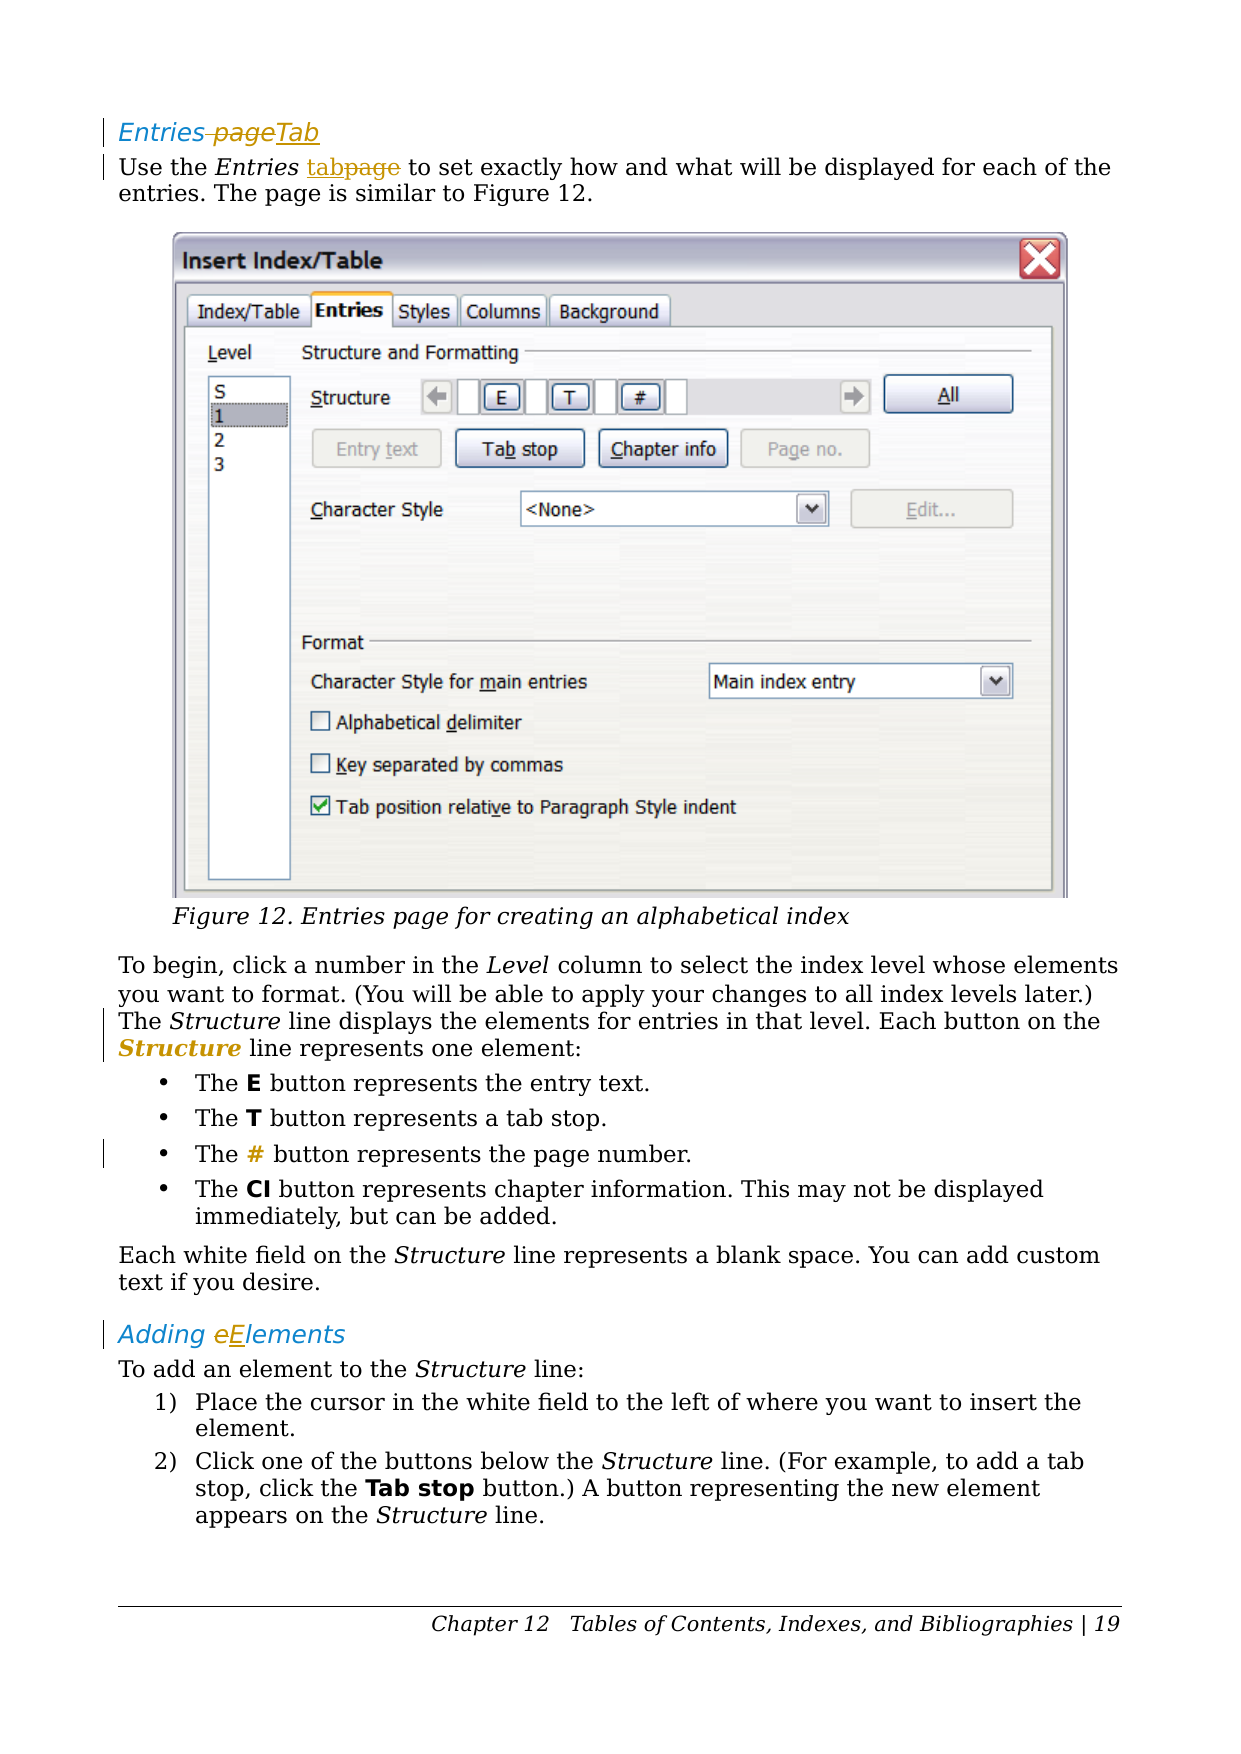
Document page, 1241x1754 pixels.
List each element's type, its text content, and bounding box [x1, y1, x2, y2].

list The T button represents a tab stop. [156, 1103, 1122, 1133]
text Use the Entries tab to set exactly how and what will be displayed for each of the entries. The page is similar to Figure 12. [118, 154, 1122, 207]
text Figure 12. Entries page for creating an alphabetical index [173, 903, 1067, 930]
list To begin, click a number in the Level column to select the index level whose elements you want to format. (You will be able to apply your changes to all index levels later.) The Structure line displays the elements for entries in that level. Each button on the Structure line represents one element: [118, 953, 1122, 1062]
text Each white field on the Structure line represents a blank space. You can add custom text if you desire. [118, 1243, 1122, 1296]
subtitle Adding Elements [118, 1320, 1122, 1349]
subtitle EntriesTab [118, 118, 1122, 147]
list Place the cursor in the white field to the left of where you want to insert the element. [177, 1389, 1122, 1442]
list The # button represents the page number. [156, 1139, 1122, 1168]
picture [172, 232, 1068, 898]
list The E button represents the entry text. [156, 1068, 1122, 1097]
list The CI button represents chapter information. This may not be displayed immediately, but can be added. [156, 1174, 1122, 1230]
list To add an element to the Structure line: [118, 1356, 1122, 1382]
list Click one of the buttons below the Structure line. (For example, to add a tab stop, click the Tab stop button.) A button representing the new element appears on the Structure line. [177, 1448, 1122, 1528]
